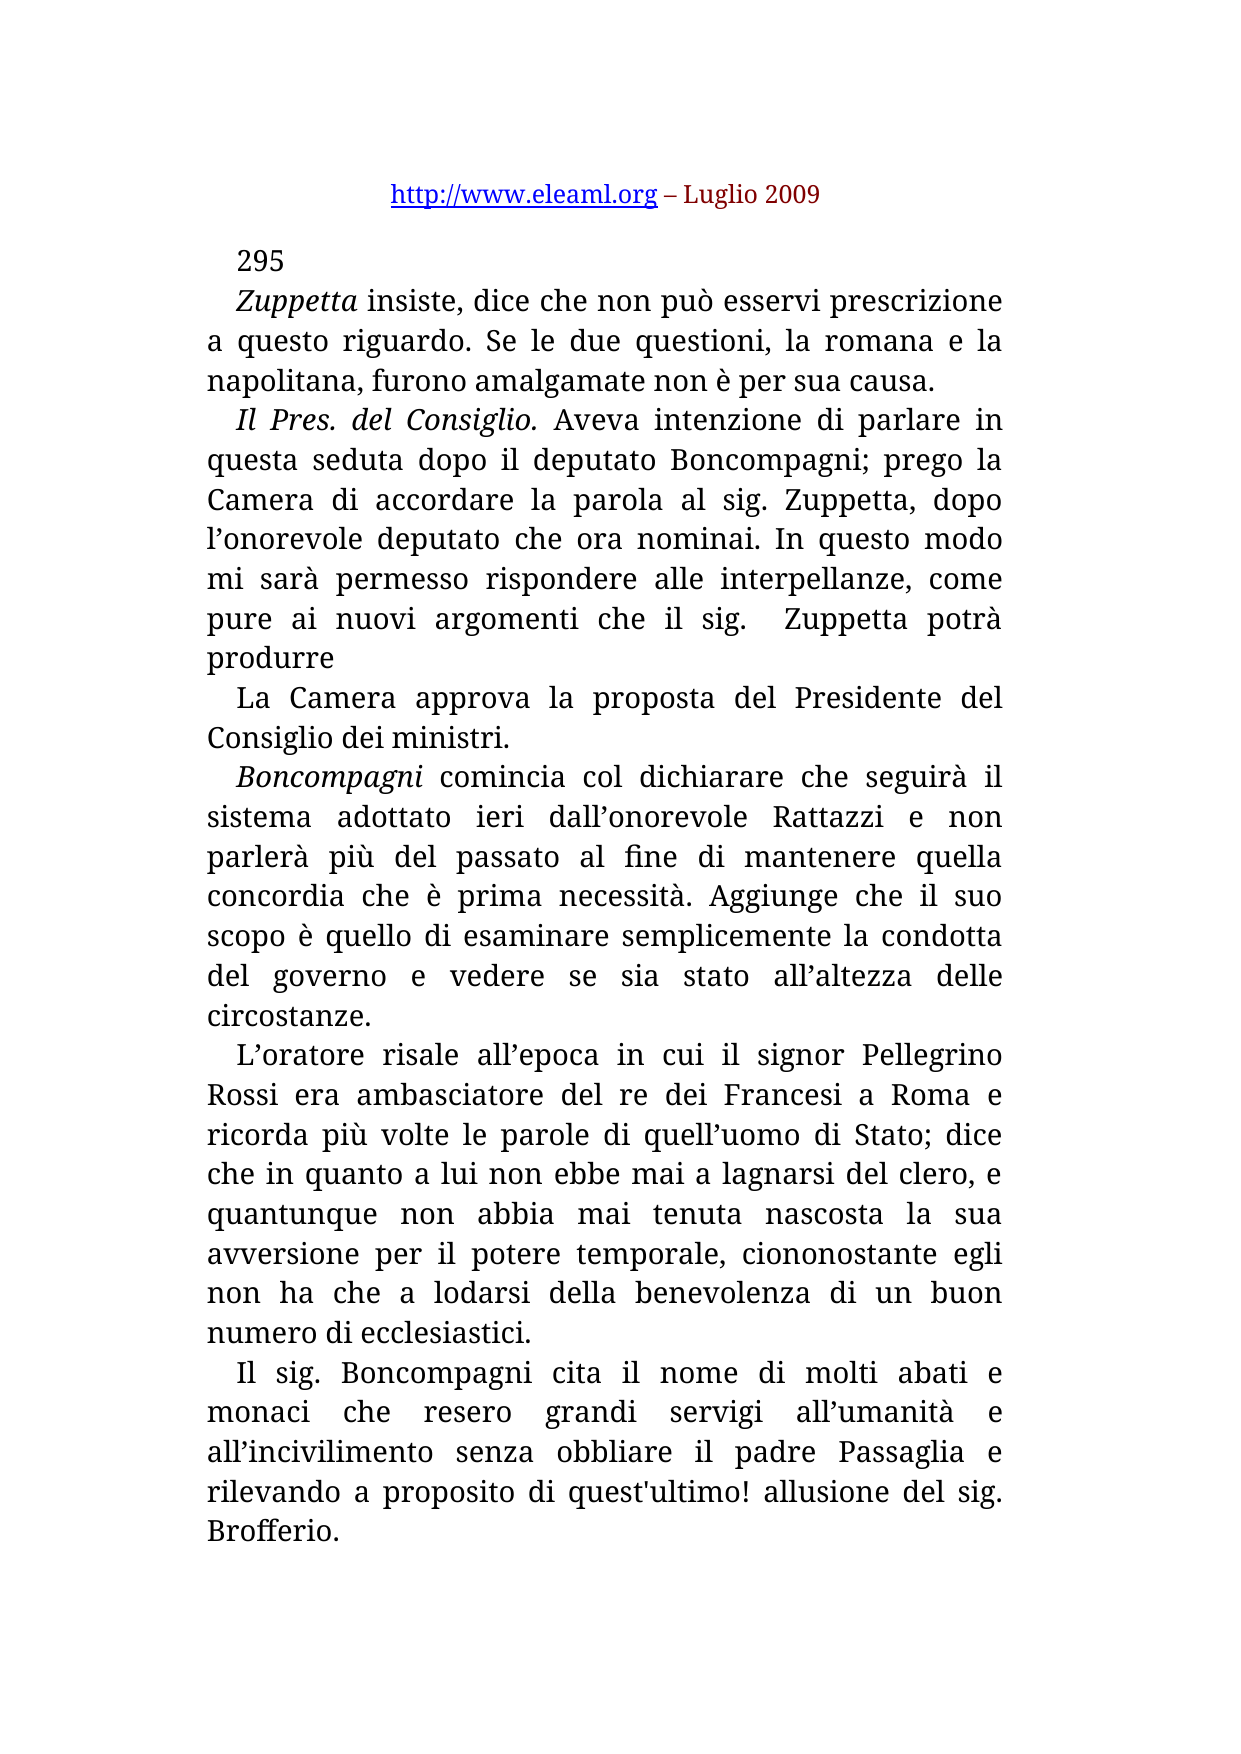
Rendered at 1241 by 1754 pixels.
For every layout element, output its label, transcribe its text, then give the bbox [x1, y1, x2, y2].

text Boncompagni comincia col dichiarare che seguirà il sistema adottato ieri dall’onorevole Rattazzi e non parlerà più del passato al fine di mantenere quella concordia che è prima necessità. Aggiunge che il suo scopo è quello di esaminare semplicemente la condotta del governo e vedere se sia stato all’altezza delle circostanze. [207, 757, 1004, 1034]
text Il Pres. del Consiglio. Aveva intenzione di parlare in questa seduta dopo il deputato Boncompagni; prego la Camera di accordare la parola al sig. Zuppetta, dopo l’onorevole deputato che ora nominai. In questo modo mi sarà permesso rispondere alle interpellanze, come pure ai nuovi argomenti che il sig. Zuppetta potrà produrre [207, 399, 1004, 677]
text La Camera approva la proposta del Presidente del Consiglio dei ministri. [207, 677, 1004, 757]
text L’oratore risale all’epoca in cui il signor Pellegrino Rossi era ambasciatore del re dei Francesi a Roma e ricorda più volte le parole di quell’uomo di Stato; dice che in quanto a lui non ebbe mai a lagnarsi del clero, e quantunque non abbia mai tenuta nascosta la sua avversione per il potere temporale, ciononostante egli non ha che a lodarsi della benevolenza di un buon numero di ecclesiastici. [207, 1034, 1004, 1352]
text 295 [207, 241, 1004, 280]
text Il sig. Boncompagni cita il nome di molti abati e monaci che resero grandi servigi all’umanità e all’incivilimento senza obbliare il padre Passaglia e rilevando a proposito di quest'ultimo! allusione del sig. Brofferio. [207, 1352, 1004, 1550]
text Zuppetta insiste, dice che non può esservi prescrizione a questo riguardo. Se le due questioni, la romana e la napolitana, furono amalgamate non è per sua causa. [207, 280, 1004, 399]
